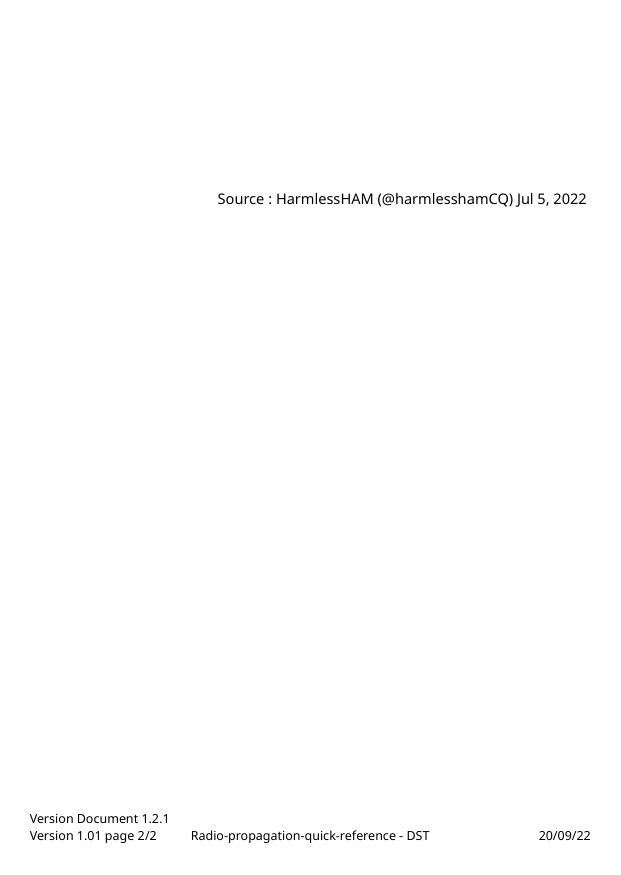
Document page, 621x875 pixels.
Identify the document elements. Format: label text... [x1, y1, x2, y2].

text Source : HarmlessHAM (@harmlesshamCQ) Jul 5, 2022 [29, 189, 591, 209]
